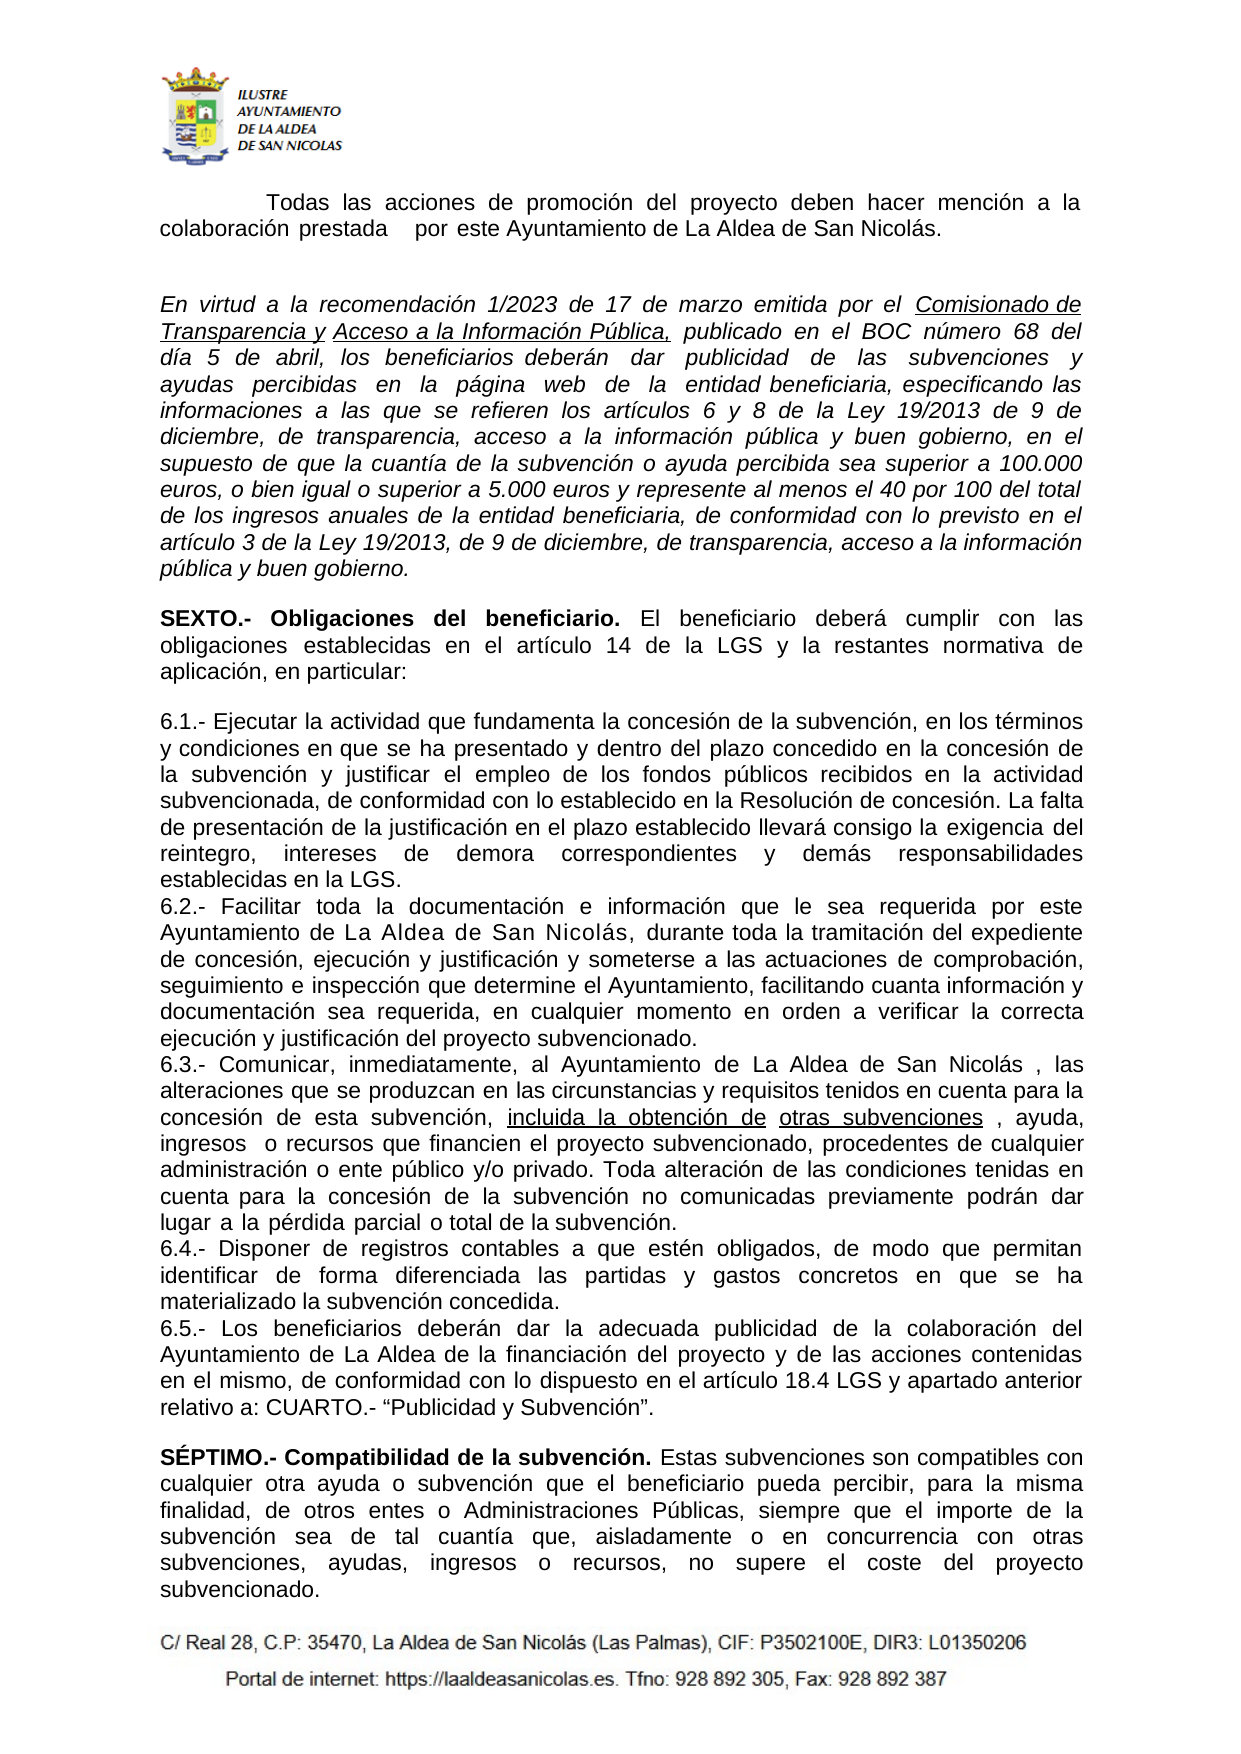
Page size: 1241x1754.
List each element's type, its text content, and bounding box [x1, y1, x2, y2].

text 6.1.- Ejecutar la actividad que fundamenta la concesión de la subvención, en los términos y condiciones en que se ha presentado y dentro del plazo concedido en la concesión de la subvención y justificar el empleo de los fondos públicos recibidos en la actividad subvencionada, de conformidad con lo establecido en la Resolución de concesión. La falta de presentación de la justificación en el plazo establecido llevará consigo la exigencia del reintegro, intereses de demora correspondientes y demás responsabilidades establecidas en la LGS. [160, 708, 1083, 893]
text 6.5.- Los beneficiarios deberán dar la adecuada publicidad de la colaboración del Ayuntamiento de La Aldea de la financiación del proyecto y de las acciones contenidas en el mismo, de conformidad con lo dispuesto en el artículo 18.4 LGS y apartado anterior relativo a: CUARTO.- “Publicidad y Subvención”. [160, 1314, 1083, 1420]
picture [148, 1626, 1034, 1695]
text 6.3.- Comunicar, inmediatamente, al Ayuntamiento de La Aldea de San Nicolás , las alteraciones que se produzcan en las circunstancias y requisitos tenidos en cuenta para la concesión de esta subvención, incluida la obtención de otras subvenciones , ayuda, ingresos o recursos que financien el proyecto subvencionado, procedentes de cualquier administración o ente público y/o privado. Toda alteración de las condiciones tenidas en cuenta para la concesión de la subvención no comunicadas previamente podrán dar lugar a la pérdida parcial o total de la subvención. [160, 1051, 1084, 1235]
text SÉPTIMO.- Compatibilidad de la subvención. Estas subvenciones son compatibles con cualquier otra ayuda o subvención que el beneficiario pueda percibir, para la misma finalidad, de otros entes o Administraciones Públicas, siempre que el importe de la subvención sea de tal cuantía que, aisladamente o en concurrencia con otras subvenciones, ayudas, ingresos o recursos, no supere el coste del proyecto subvencionado. [160, 1444, 1084, 1602]
text 6.2.- Facilitar toda la documentación e información que le sea requerida por este Ayuntamiento de La Aldea de San Nicolás, durante toda la tramitación del expediente de concesión, ejecución y justificación y someterse a las actuaciones de comprobación, seguimiento e inspección que determine el Ayuntamiento, facilitando cuanta información y documentación sea requerida, en cualquier momento en orden a verificar la correcta ejecución y justificación del proyecto subvencionado. [160, 893, 1083, 1051]
text 6.4.- Disponer de registros contables a que estén obligados, de modo que permitan identificar de forma diferenciada las partidas y gastos concretos en que se ha materializado la subvención concedida. [160, 1235, 1082, 1314]
text Todas las acciones de promoción del proyecto deben hacer mención a la colaboración prestada por este Ayuntamiento de La Aldea de San Nicolás. [159, 188, 1081, 241]
text En virtud a la recomendación 1/2023 de 17 de marzo emitida por el Comisionado de Transparencia y Acceso a la Información Pública, publicado en el BOC número 68 del día 5 de abril, los beneficiarios deberán dar publicidad de las subvenciones y ayudas percibidas en la página web de la entidad beneficiaria, especificando las informaciones a las que se refieren los artículos 6 y 8 de la Ley 19/2013 de 9 de diciembre, de transparencia, acceso a la información pública y buen gobierno, en el supuesto de que la cuantía de la subvención o ayuda percibida sea superior a 100.000 euros, o bien igual o superior a 5.000 euros y represente al menos el 40 por 100 del total de los ingresos anuales de la entidad beneficiaria, de conformidad con lo previsto en el artículo 3 de la Ley 19/2013, de 9 de diciembre, de transparencia, acceso a la información pública y buen gobierno. [160, 291, 1082, 581]
picture [148, 59, 358, 173]
text SEXTO.- Obligaciones del beneficiario. El beneficiario deberá cumplir con las obligaciones establecidas en el artículo 14 de la LGS y la restantes normativa de aplicación, en particular: [160, 605, 1083, 684]
